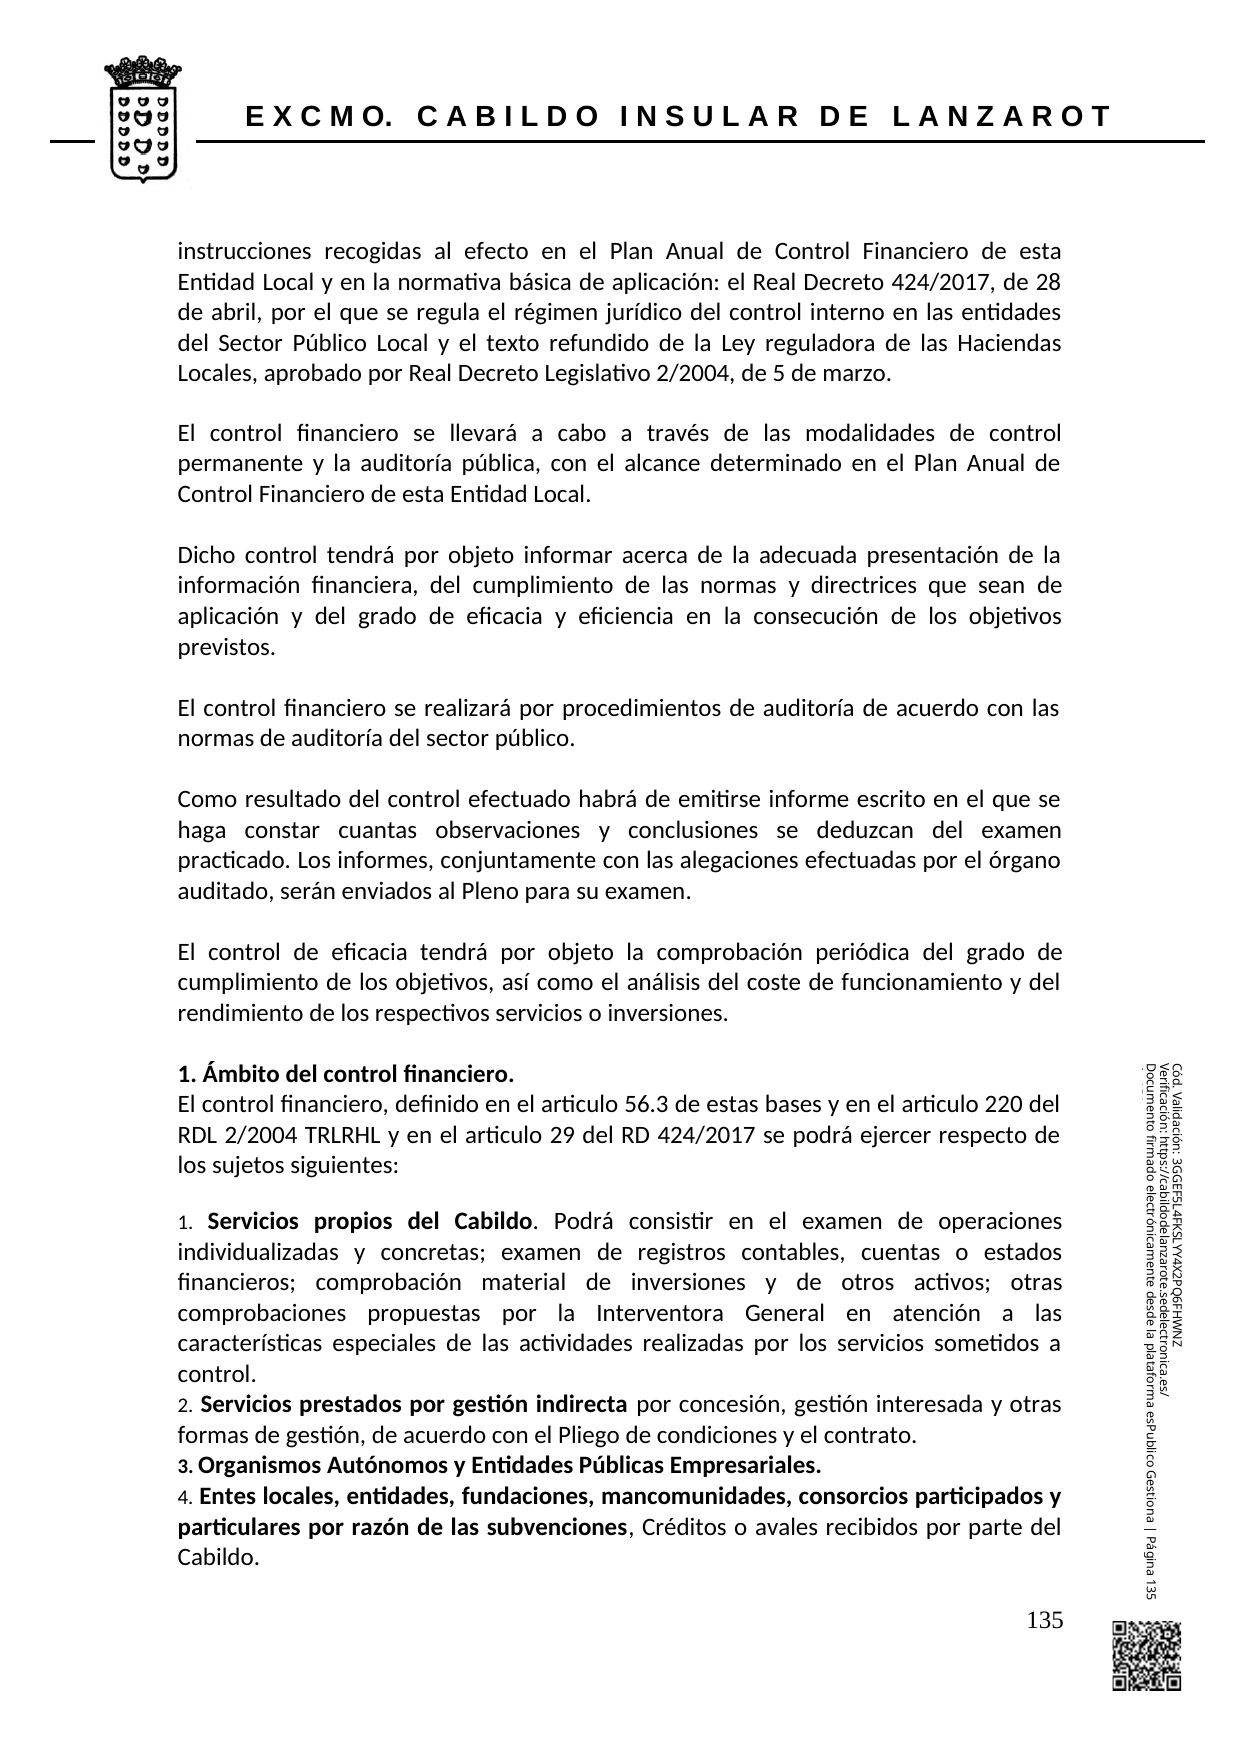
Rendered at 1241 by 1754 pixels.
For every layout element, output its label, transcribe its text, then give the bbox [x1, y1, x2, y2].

text instrucciones recogidas al efecto en el Plan Anual de Control Financiero de esta Entidad Local y en la normativa básica de aplicación: el Real Decreto 424/2017, de 28 de abril, por el que se regula el régimen jurídico del control interno en las entidades del Sector Público Local y el texto refundido de la Ley reguladora de las Haciendas Locales, aprobado por Real Decreto Legislativo 2/2004, de 5 de marzo. [177, 236, 1063, 388]
text El control financiero se realizará por procedimientos de auditoría de acuerdo con las normas de auditoría del sector público. [177, 692, 1061, 753]
list Servicios prestados por gestión indirecta por concesión, gestión interesada y otras formas de gestión, de acuerdo con el Pliego de condiciones y el contrato. [177, 1389, 1063, 1450]
text Verificación: https://cabildodelanzarote.sedelectronica.es/ [1158, 1063, 1171, 1611]
picture [95, 39, 196, 193]
list Servicios propios del Cabildo. Podrá consistir en el examen de operaciones individualizadas y concretas; examen de registros contables, cuentas o estados financieros; comprobación material de inversiones y de otros activos; otras comprobaciones propuestas por la Interventora General en atención a las características especiales de las actividades realizadas por los servicios sometidos a control. [177, 1206, 1062, 1389]
subtitle Organismos Autónomos y Entidades Públicas Empresariales. [177, 1450, 1143, 1480]
text El control de eficacia tendrá por objeto la comprobación periódica del grado de cumplimiento de los objetivos, así como el análisis del coste de funcionamiento y del rendimiento de los respectivos servicios o inversiones. [177, 936, 1063, 1027]
text Cód. Validación: 3GGEF5L4FKSLYY4X2PQ6FHWNZ [1171, 1063, 1184, 1611]
picture [1112, 1621, 1182, 1691]
text El control financiero se llevará a cabo a través de las modalidades de control permanente y la auditoría pública, con el alcance determinado en el Plan Anual de Control Financiero de esta Entidad Local. [177, 417, 1062, 509]
subtitle 1. Ámbito del control financiero. [177, 1058, 1192, 1088]
text Documento firmado electrónicamente desde la plataforma esPublico Gestiona | Página 135 de 151 [1143, 1063, 1158, 1611]
text 135 [164, 1606, 1063, 1634]
text Como resultado del control efectuado habrá de emitirse informe escrito en el que se haga constar cuantas observaciones y conclusiones se deduzcan del examen practicado. Los informes, conjuntamente con las alegaciones efectuadas por el órgano auditado, serán enviados al Pleno para su examen. [177, 783, 1062, 905]
text El control financiero, definido en el articulo 56.3 de estas bases y en el articulo 220 del RDL 2/2004 TRLRHL y en el articulo 29 del RD 424/2017 se podrá ejercer respecto de los sujetos siguientes: [177, 1089, 1062, 1180]
list Entes locales, entidades, fundaciones, mancomunidades, consorcios participados y particulares por razón de las subvenciones, Créditos o avales recibidos por parte del Cabildo. [177, 1480, 1063, 1572]
text Dicho control tendrá por objeto informar acerca de la adecuada presentación de la información financiera, del cumplimiento de las normas y directrices que sean de aplicación y del grado de eficacia y eficiencia en la consecución de los objetivos previstos. [177, 539, 1062, 661]
